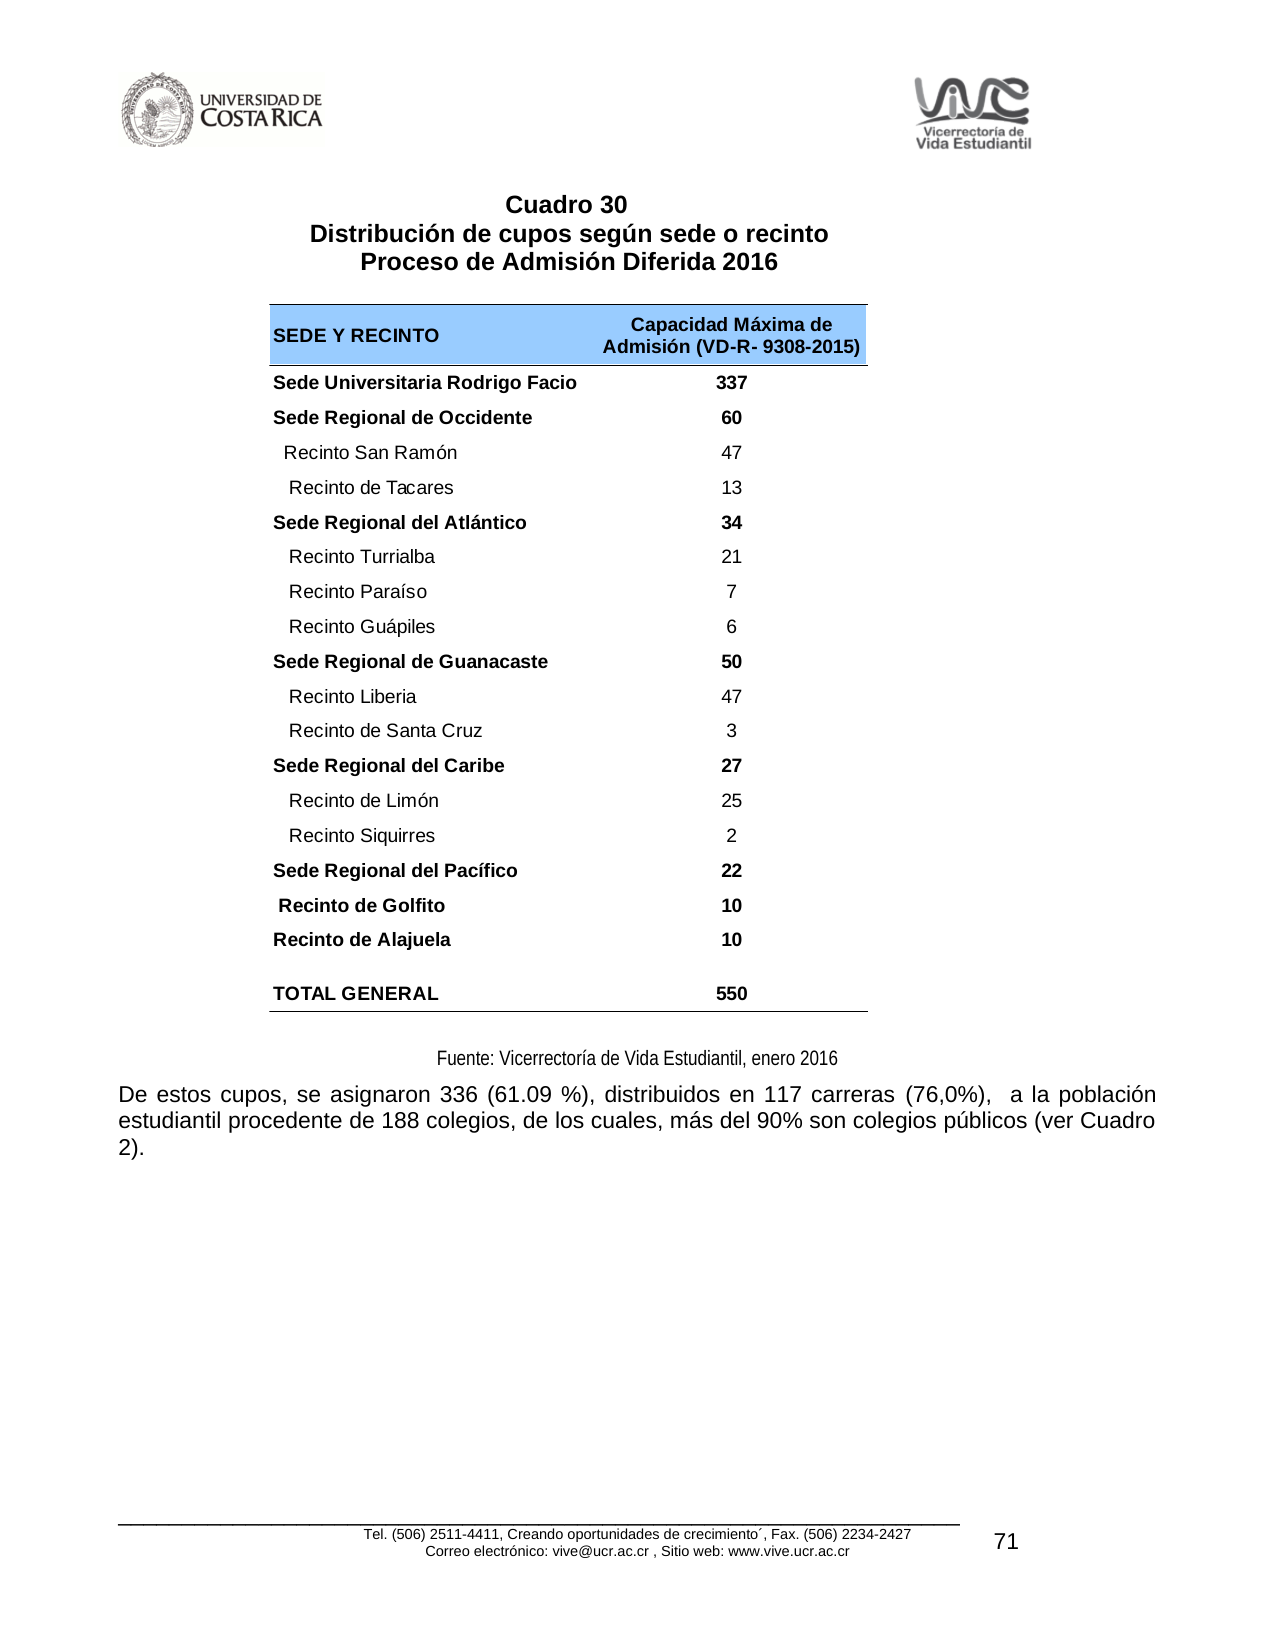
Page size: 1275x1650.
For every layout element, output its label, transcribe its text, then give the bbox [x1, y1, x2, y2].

text De estos cupos, se asignaron 336 (61.09 %), distribuidos en 117 carreras (76,0%), a la población estudiantil procedente de 188 colegios, de los cuales, más del 90% son colegios públicos (ver Cuadro 2). [118, 1081, 1157, 1160]
text Fuente: Vicerrectoría de Vida Estudiantil, enero 2016 [118, 179, 1157, 1069]
text Cuadro 30 Distribución de cupos según sede o recinto Proceso de Admisión Diferida 2016 [269, 190, 869, 276]
